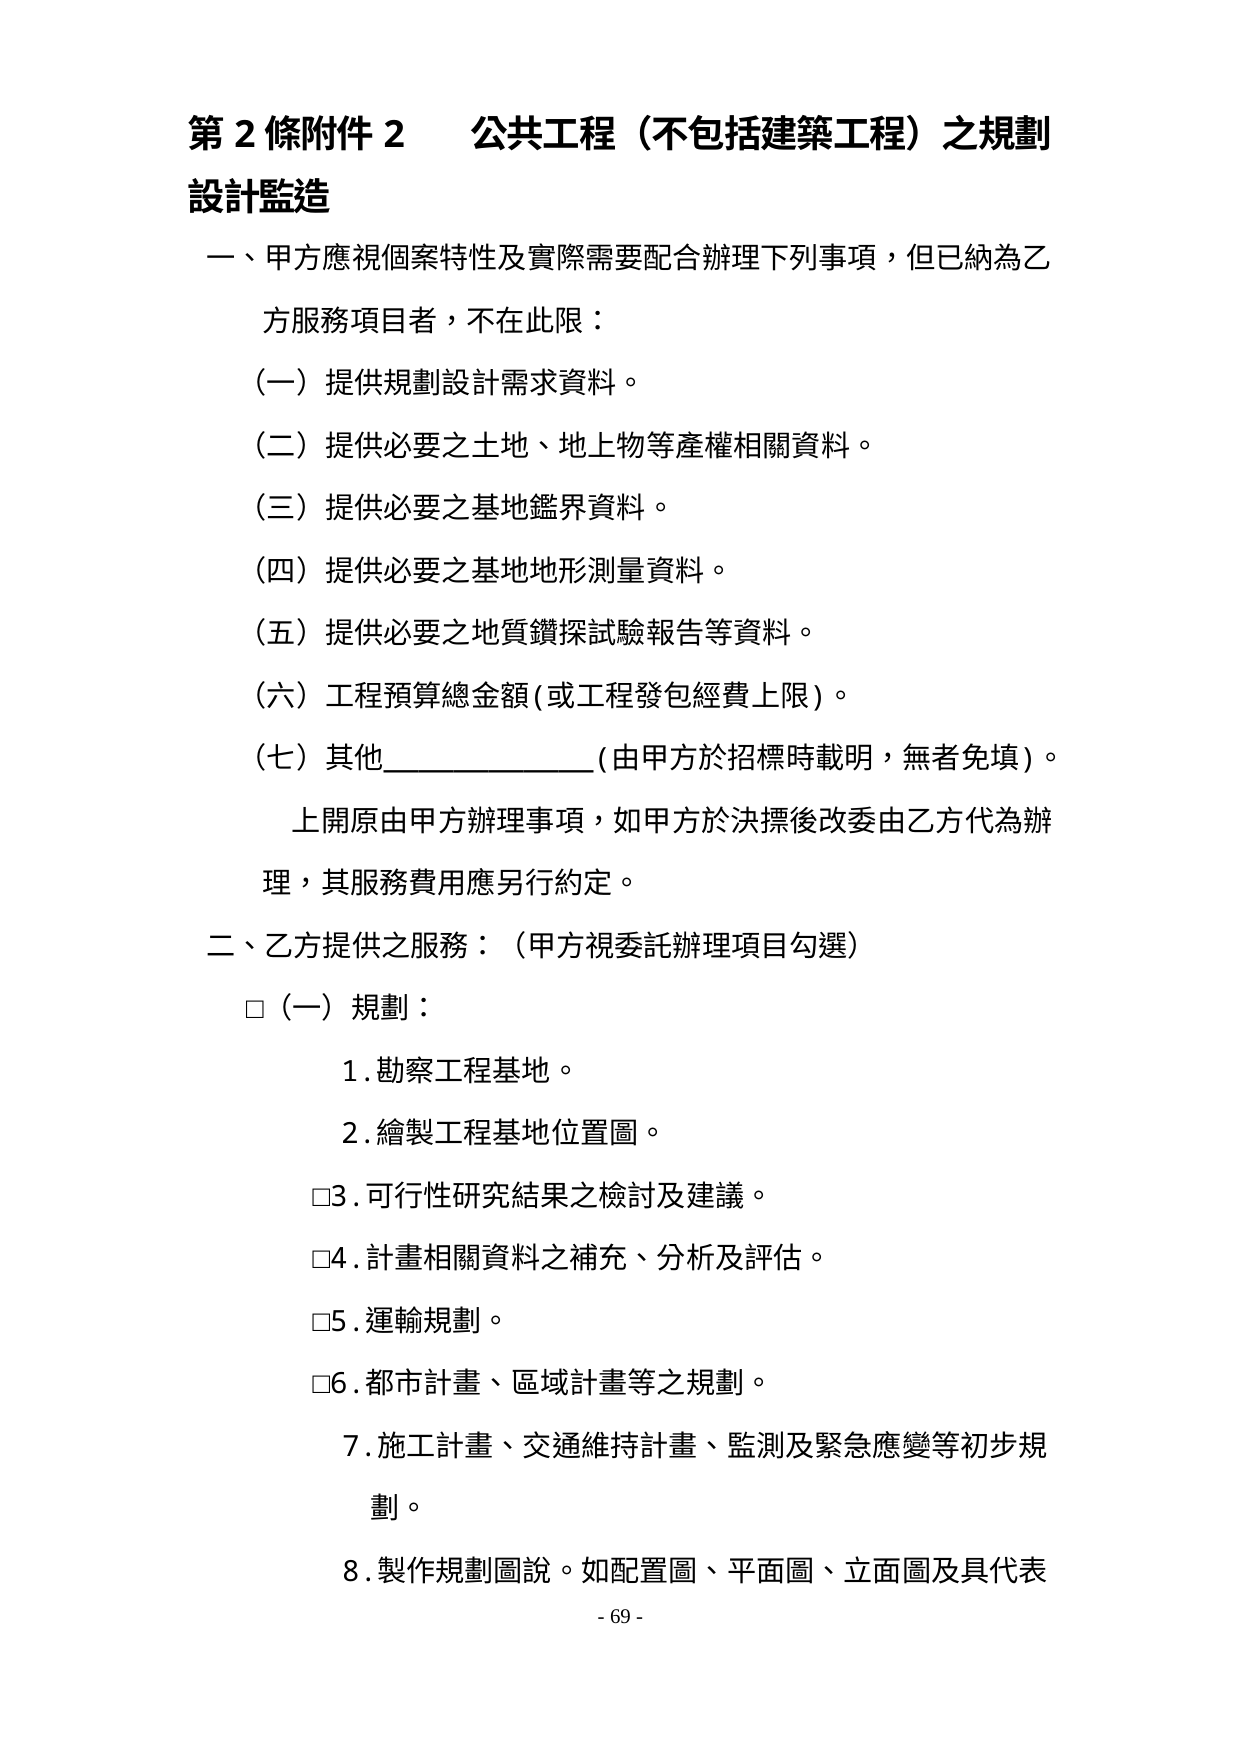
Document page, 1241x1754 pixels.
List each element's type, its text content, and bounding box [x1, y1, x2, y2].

text □6.都市計畫、區域計畫等之規劃。 [312, 1339, 1053, 1402]
text （二）提供必要之土地、地上物等產權相關資料。 [237, 402, 1053, 464]
text 7.施工計畫、交通維持計畫、監測及緊急應變等初步規劃。 [342, 1402, 1053, 1527]
text （七）其他____________(由甲方於招標時載明，無者免填)。 [237, 714, 1053, 777]
text □3.可行性研究結果之檢討及建議。 [312, 1152, 1053, 1214]
text 2.繪製工程基地位置圖。 [341, 1089, 1053, 1152]
text （五）提供必要之地質鑽探試驗報告等資料。 [237, 589, 1053, 652]
text （六）工程預算總金額(或工程發包經費上限)。 [237, 652, 1053, 714]
text 1.勘察工程基地。 [341, 1027, 1053, 1089]
text 第2條附件2 公共工程（不包括建築工程）之規劃設計監造 [187, 89, 1053, 214]
text □（一）規劃： [187, 964, 1053, 1027]
text （一）提供規劃設計需求資料。 [237, 339, 1053, 402]
text 上開原由甲方辦理事項，如甲方於決摽後改委由乙方代為辦理，其服務費用應另行約定。 [262, 777, 1053, 902]
text （四）提供必要之基地地形測量資料。 [237, 527, 1053, 589]
text 二、乙方提供之服務：（甲方視委託辦理項目勾選） [206, 902, 1053, 964]
text 一、甲方應視個案特性及實際需要配合辦理下列事項，但已納為乙方服務項目者，不在此限： [206, 214, 1053, 339]
text □5.運輸規劃。 [312, 1277, 1053, 1339]
text （三）提供必要之基地鑑界資料。 [237, 464, 1053, 527]
text □4.計畫相關資料之補充、分析及評估。 [312, 1214, 1053, 1277]
text 8.製作規劃圖說。如配置圖、平面圖、立面圖及具代表 [342, 1527, 1053, 1589]
